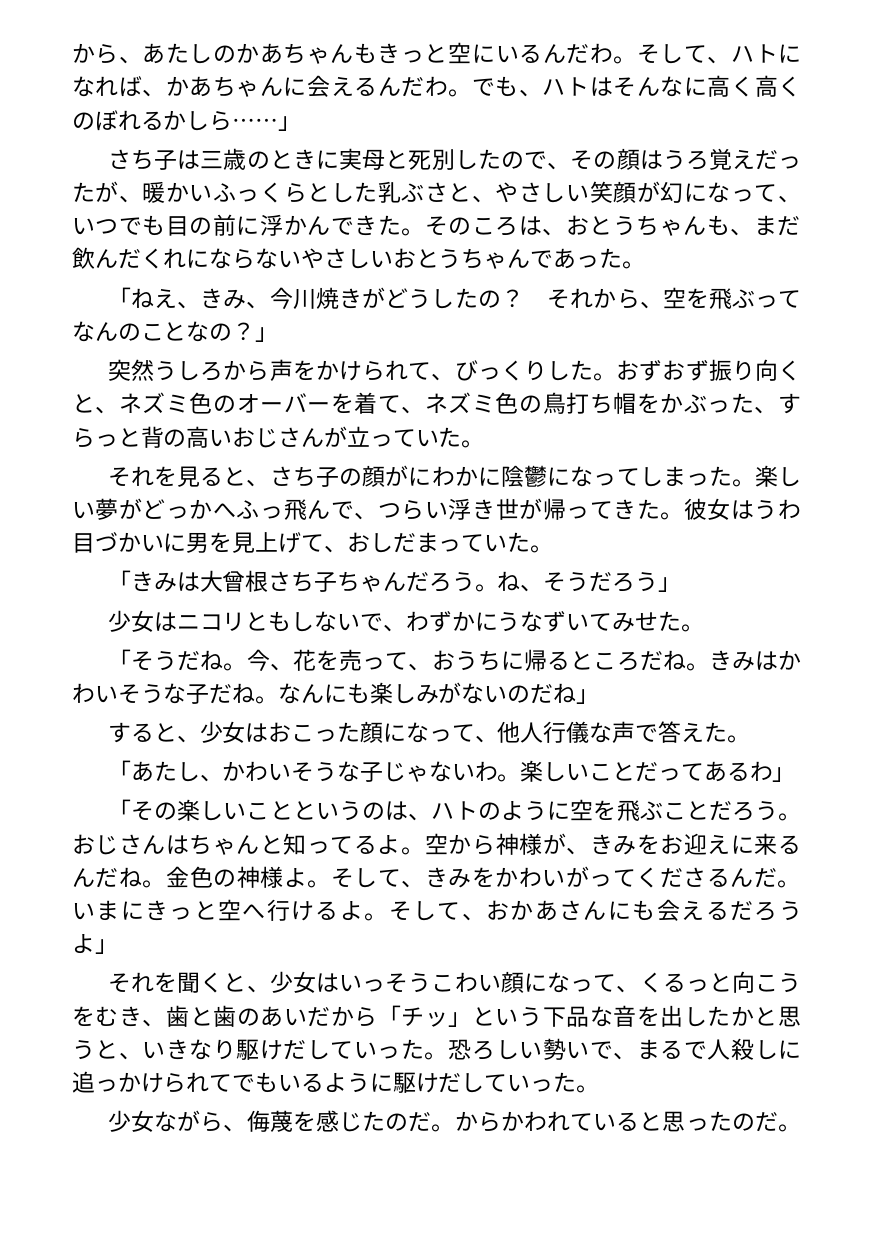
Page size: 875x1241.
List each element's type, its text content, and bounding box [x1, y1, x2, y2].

text 「そうだね。今、花を売って、おうちに帰るところだね。きみはかわいそうな子だね。なんにも楽しみがないのだね」 [72, 642, 802, 709]
text 「ねえ、きみ、今川焼きがどうしたの？ それから、空を飛ぶってなんのことなの？」 [72, 281, 802, 347]
text さち子は三歳のときに実母と死別したので、その顔はうろ覚えだったが、暖かいふっくらとした乳ぶさと、やさしい笑顔が幻になって、いつでも目の前に浮かんできた。そのころは、おとうちゃんも、まだ飲んだくれにならないやさしいおとうちゃんであった。 [72, 142, 802, 274]
text それを見ると、さち子の顔がにわかに陰鬱になってしまった。楽しい夢がどっかへふっ飛んで、つらい浮き世が帰ってきた。彼女はうわ目づかいに男を見上げて、おしだまっていた。 [72, 458, 802, 558]
text それを聞くと、少女はいっそうこわい顔になって、くるっと向こうをむき、歯と歯のあいだから「チッ」という下品な音を出したかと思うと、いきなり駆けだしていった。恐ろしい勢いで、まるで人殺しに追っかけられてでもいるように駆けだしていった。 [72, 965, 802, 1098]
text 突然うしろから声をかけられて、びっくりした。おずおず振り向くと、ネズミ色のオーバーを着て、ネズミ色の鳥打ち帽をかぶった、すらっと背の高いおじさんが立っていた。 [72, 353, 802, 453]
text 「その楽しいことというのは、ハトのように空を飛ぶことだろう。おじさんはちゃんと知ってるよ。空から神様が、きみをお迎えに来るんだね。金色の神様よ。そして、きみをかわいがってくださるんだ。いまにきっと空へ行けるよ。そして、おかあさんにも会えるだろうよ」 [72, 793, 802, 959]
text 少女ながら、侮蔑を感じたのだ。からかわれていると思ったのだ。 [72, 1104, 802, 1137]
text 少女はニコリともしないで、わずかにうなずいてみせた。 [72, 603, 802, 637]
text 「きみは大曾根さち子ちゃんだろう。ね、そうだろう」 [72, 564, 802, 597]
text 「あたし、かわいそうな子じゃないわ。楽しいことだってあるわ」 [72, 754, 802, 787]
text すると、少女はおこった顔になって、他人行儀な声で答えた。 [72, 715, 802, 748]
text から、あたしのかあちゃんもきっと空にいるんだわ。そして、ハトになれば、かあちゃんに会えるんだわ。でも、ハトはそんなに高く高くのぼれるかしら……」 [72, 36, 802, 136]
